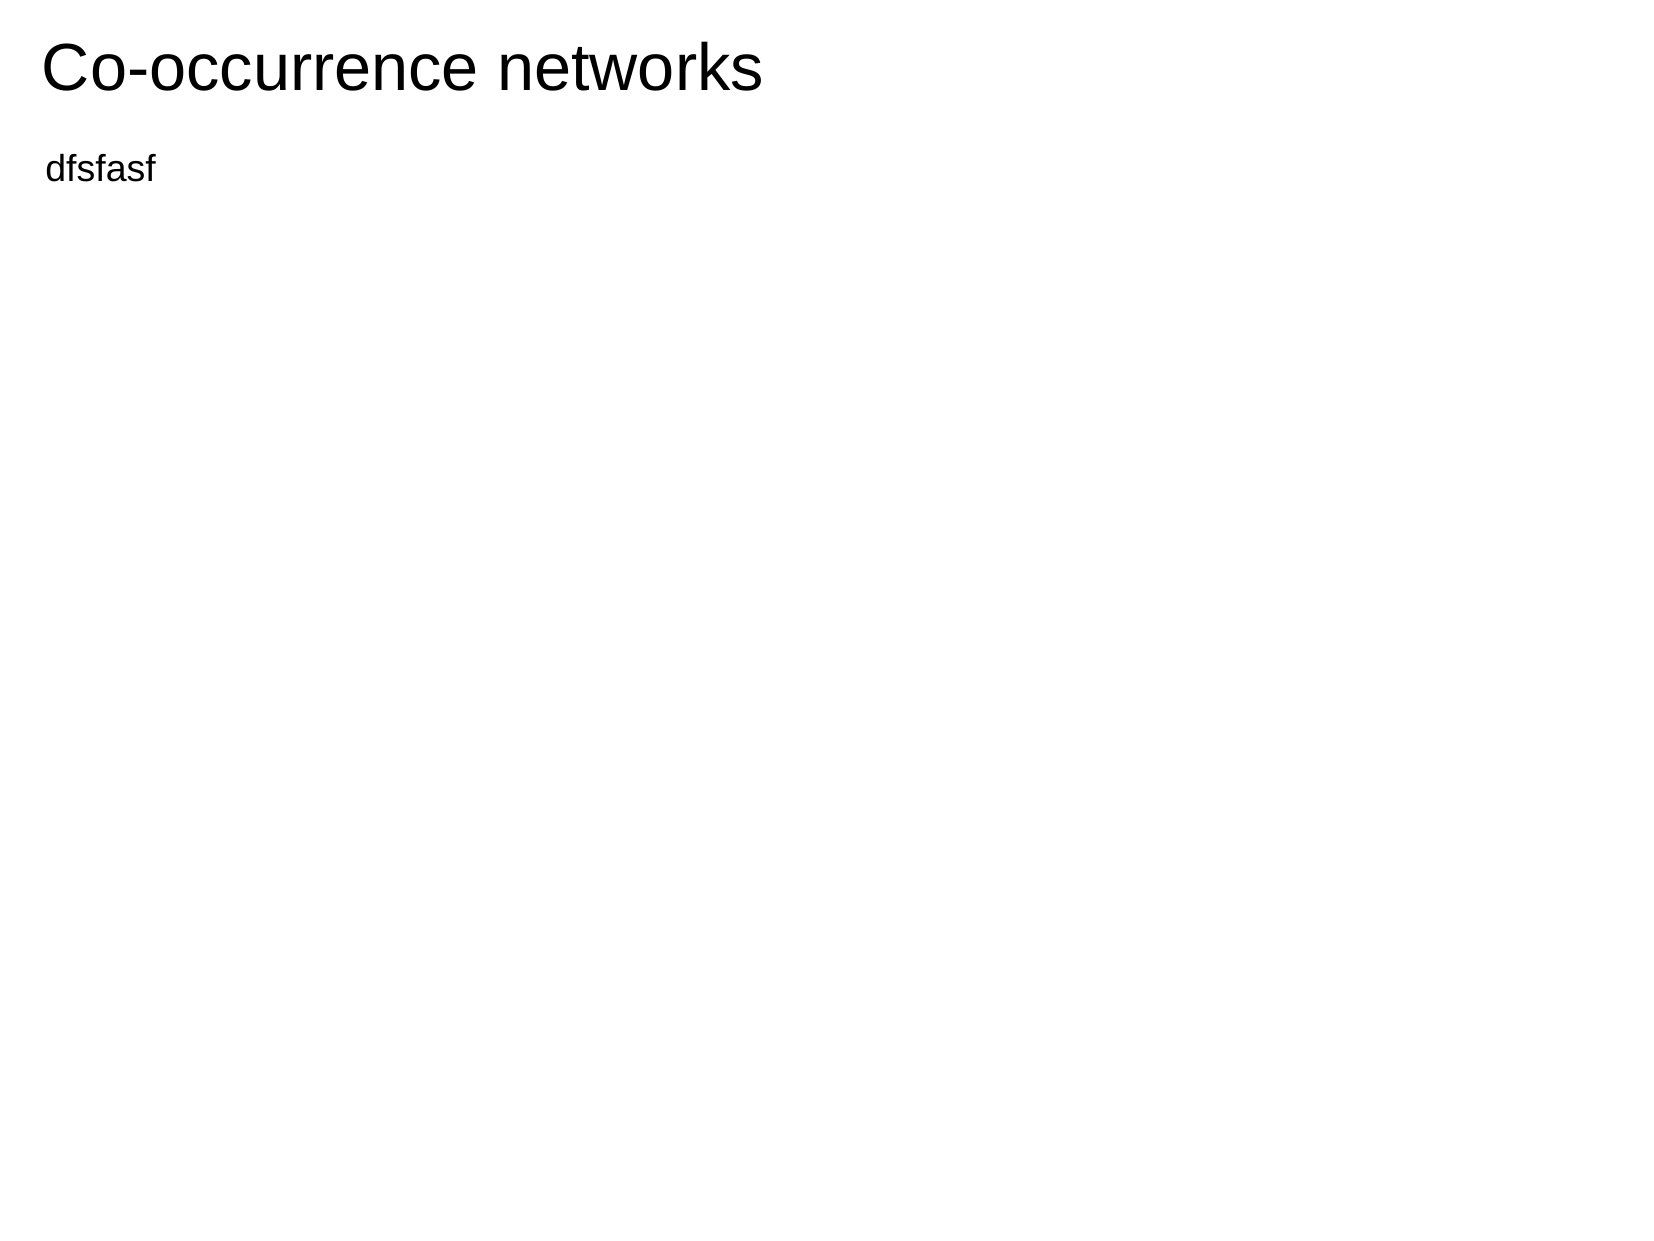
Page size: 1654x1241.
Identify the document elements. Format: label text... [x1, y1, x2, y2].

text_box dfsfasf [30, 140, 1636, 244]
title Co-occurrence networks [41, 30, 1530, 105]
